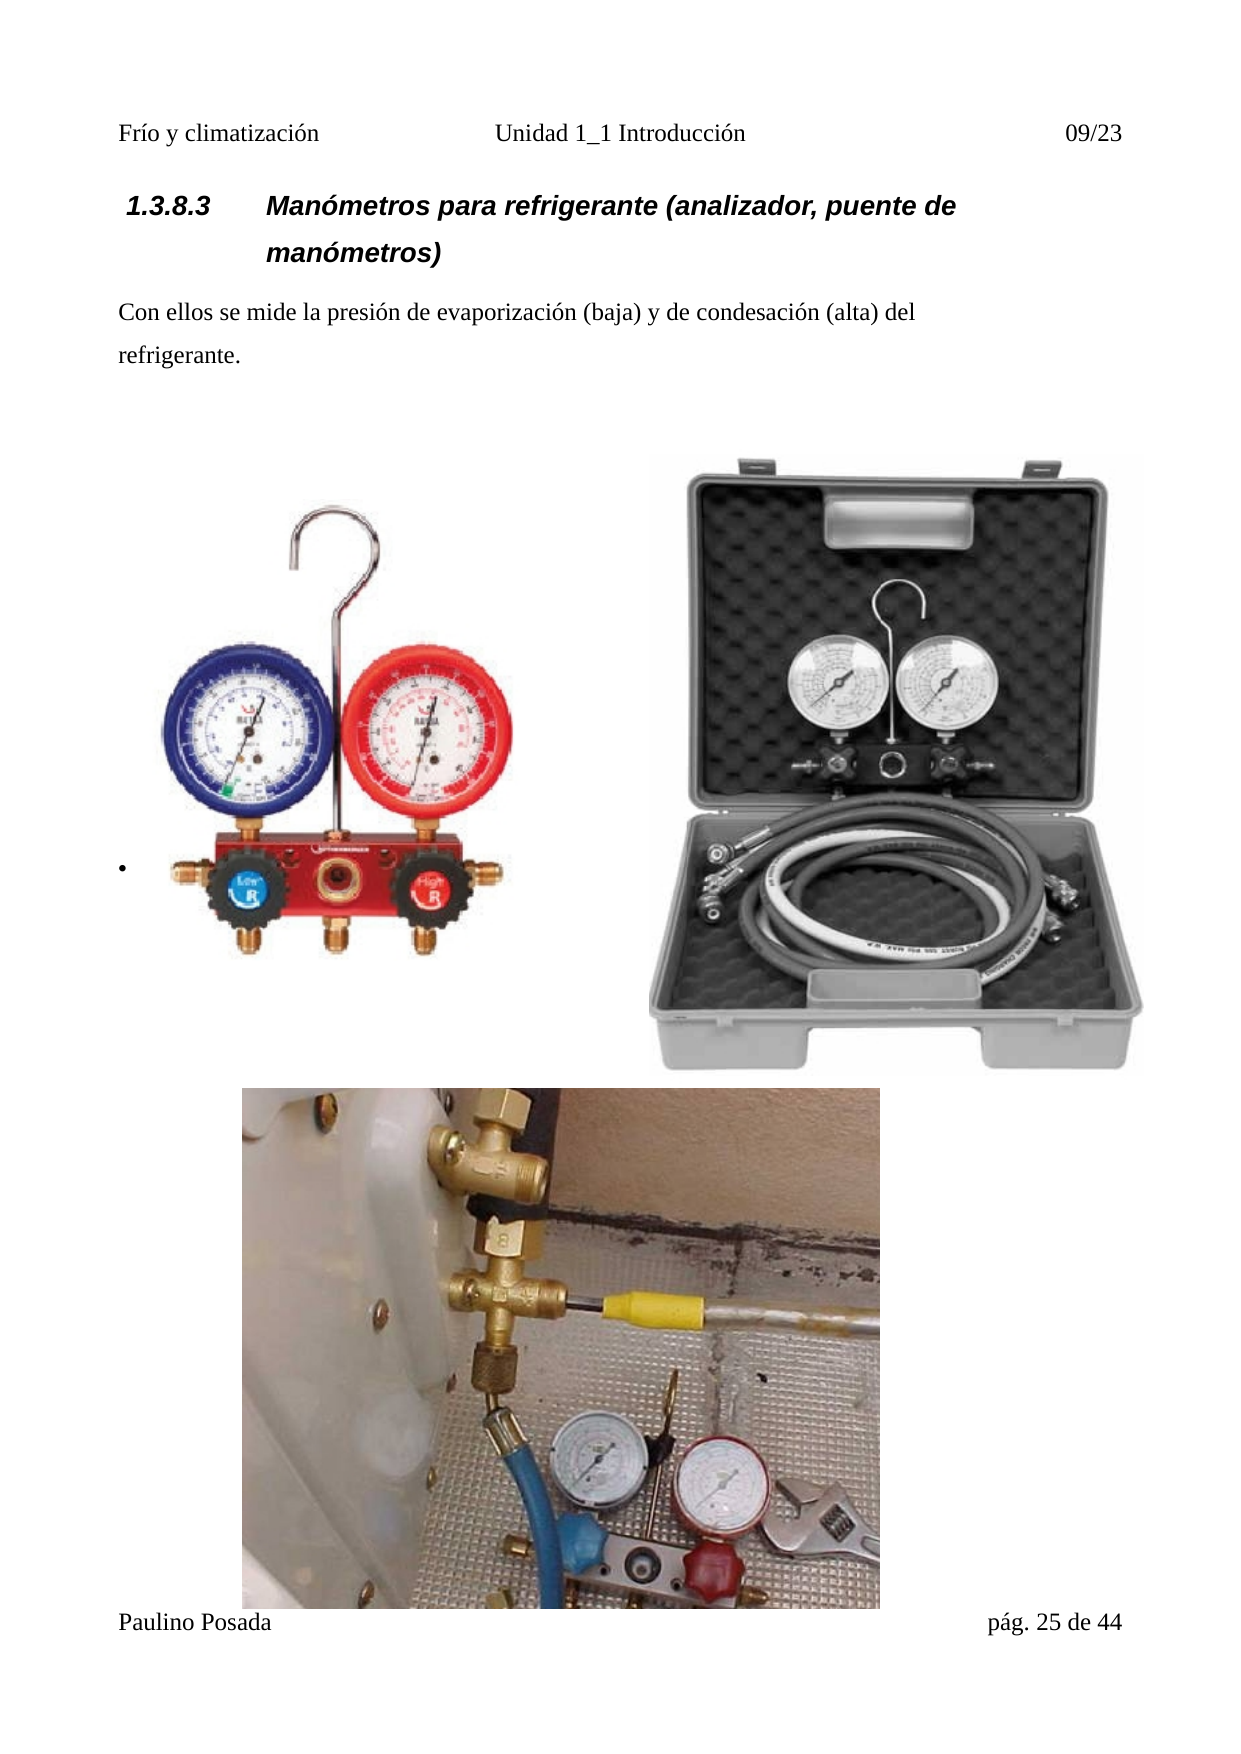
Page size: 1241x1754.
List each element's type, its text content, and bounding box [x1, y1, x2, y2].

text Con ellos se mide la presión de evaporización (baja) y de condesación (alta) del [118, 297, 1122, 326]
picture [242, 1088, 880, 1609]
picture [649, 440, 1144, 1086]
picture [144, 499, 524, 961]
text refrigerante. [118, 340, 1122, 369]
subtitle Manómetros para refrigerante (analizador, puente de manómetros) [118, 189, 1122, 268]
